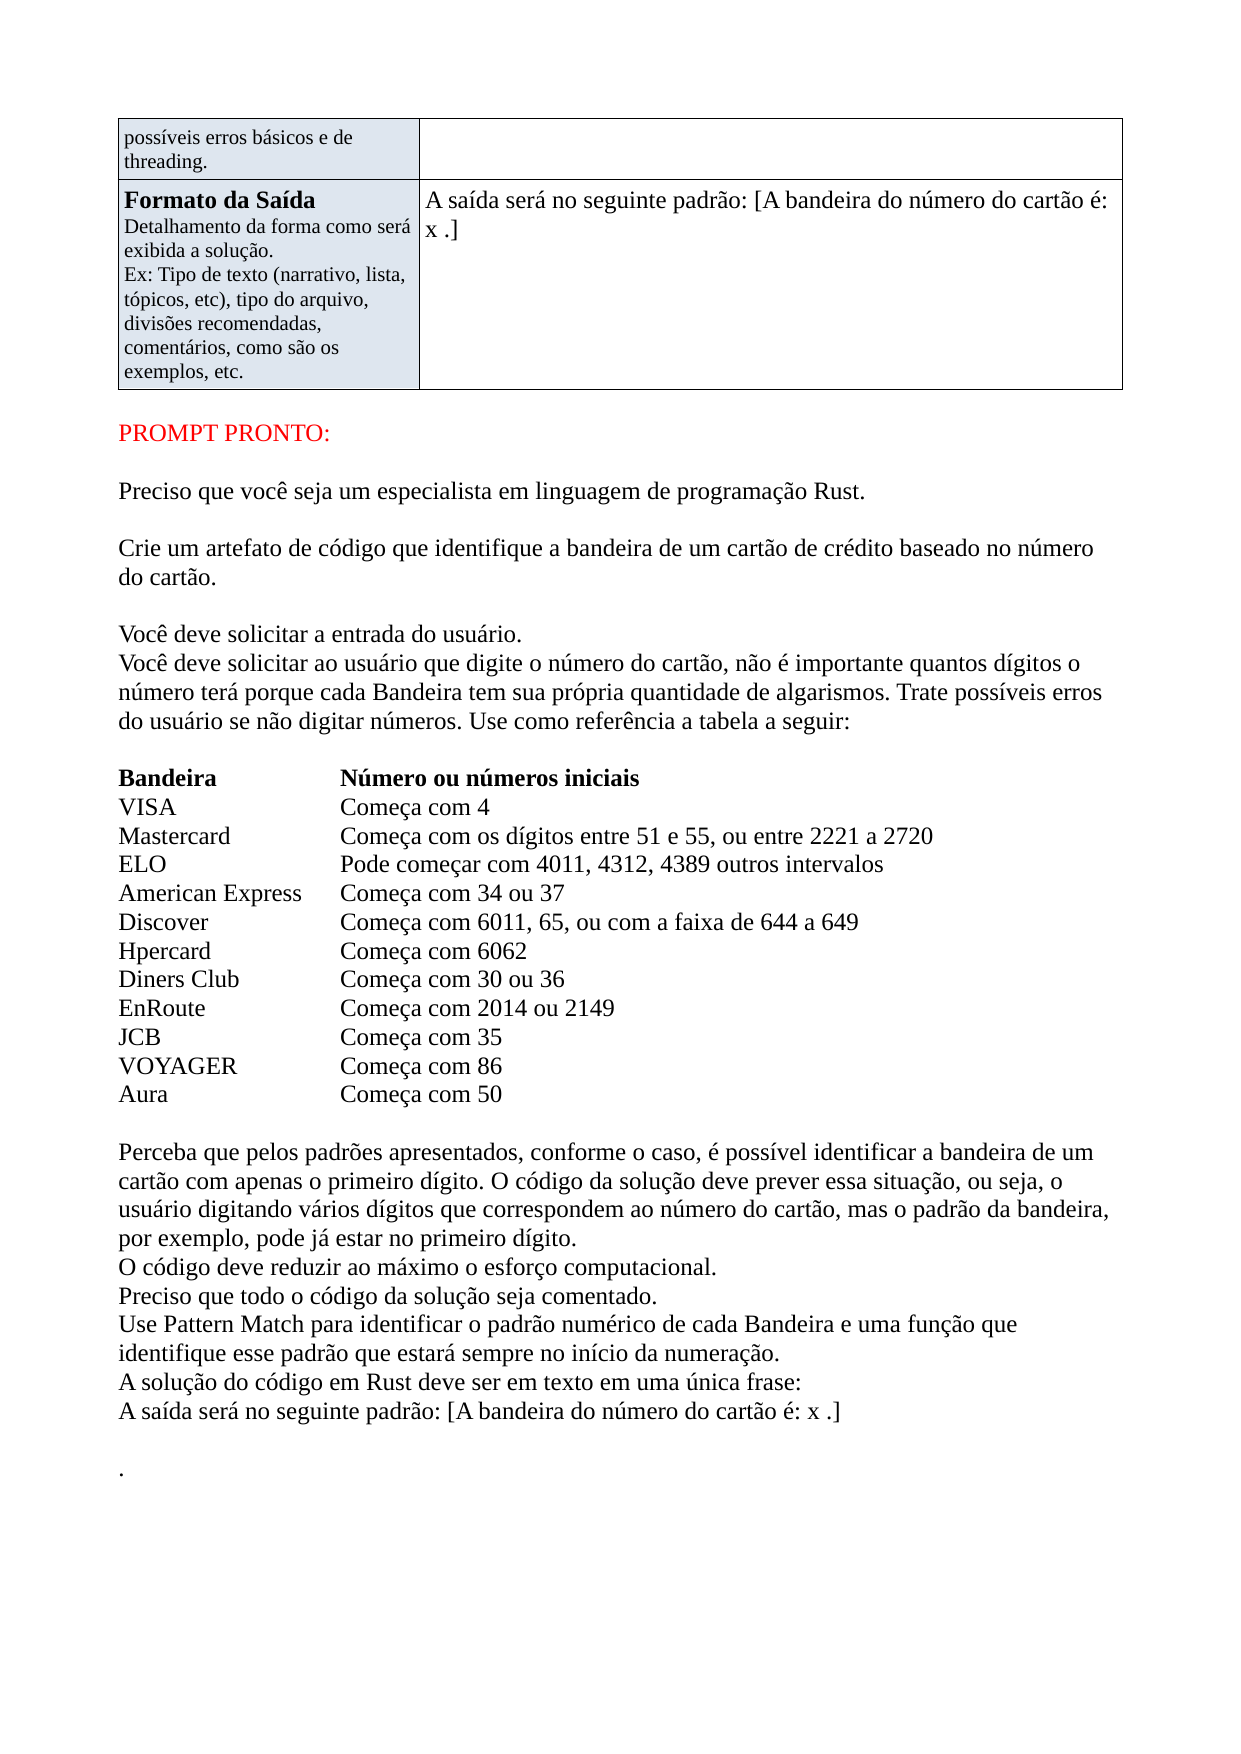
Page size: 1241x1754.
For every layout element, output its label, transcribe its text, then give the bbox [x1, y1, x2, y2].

text VOYAGER Começa com 86 [118, 1051, 1122, 1079]
text Bandeira Número ou números iniciais [118, 763, 1122, 792]
text O código deve reduzir ao máximo o esforço computacional. [118, 1252, 1122, 1281]
text VISA Começa com 4 [118, 792, 1122, 821]
table_cell Formato da Saída Detalhamento da forma como será exibida a solução. Ex: Tipo de texto (narrativo, lista, tópicos, etc), tipo do arquivo, divisões recomendadas, comentários, como são os exemplos, etc. [119, 180, 419, 388]
text Mastercard Começa com os dígitos entre 51 e 55, ou entre 2221 a 2720 [118, 821, 1122, 849]
text Hpercard Começa com 6062 [118, 936, 1122, 964]
table_cell [420, 119, 1122, 179]
text Preciso que você seja um especialista em linguagem de programação Rust. [118, 476, 1122, 504]
text Diners Club Começa com 30 ou 36 [118, 964, 1122, 993]
text JCB Começa com 35 [118, 1022, 1122, 1051]
text Você deve solicitar ao usuário que digite o número do cartão, não é importante quantos dígitos o número terá porque cada Bandeira tem sua própria quantidade de algarismos. Trate possíveis erros do usuário se não digitar números. Use como referência a tabela a seguir: [118, 648, 1122, 734]
text Crie um artefato de código que identifique a bandeira de um cartão de crédito baseado no número do cartão. [118, 533, 1122, 591]
text EnRoute Começa com 2014 ou 2149 [118, 993, 1122, 1022]
text A solução do código em Rust deve ser em texto em uma única frase: [118, 1367, 1122, 1396]
table_cell A saída será no seguinte padrão: [A bandeira do número do cartão é: x .] [420, 180, 1122, 388]
text Preciso que todo o código da solução seja comentado. [118, 1281, 1122, 1309]
text Perceba que pelos padrões apresentados, conforme o caso, é possível identificar a bandeira de um cartão com apenas o primeiro dígito. O código da solução deve prever essa situação, ou seja, o usuário digitando vários dígitos que correspondem ao número do cartão, mas o padrão da bandeira, por exemplo, pode já estar no primeiro dígito. [118, 1137, 1122, 1252]
text American Express Começa com 34 ou 37 [118, 878, 1122, 907]
text Discover Começa com 6011, 65, ou com a faixa de 644 a 649 [118, 907, 1122, 936]
text Aura Começa com 50 [118, 1079, 1122, 1108]
text . [118, 1453, 1122, 1482]
table_cell possíveis erros básicos e de threading. [119, 119, 419, 179]
text ELO Pode começar com 4011, 4312, 4389 outros intervalos [118, 849, 1122, 878]
text A saída será no seguinte padrão: [A bandeira do número do cartão é: x .] [118, 1396, 1122, 1424]
text Use Pattern Match para identificar o padrão numérico de cada Bandeira e uma função que identifique esse padrão que estará sempre no início da numeração. [118, 1309, 1122, 1367]
text Você deve solicitar a entrada do usuário. [118, 619, 1122, 648]
text PROMPT PRONTO: [118, 418, 1122, 447]
